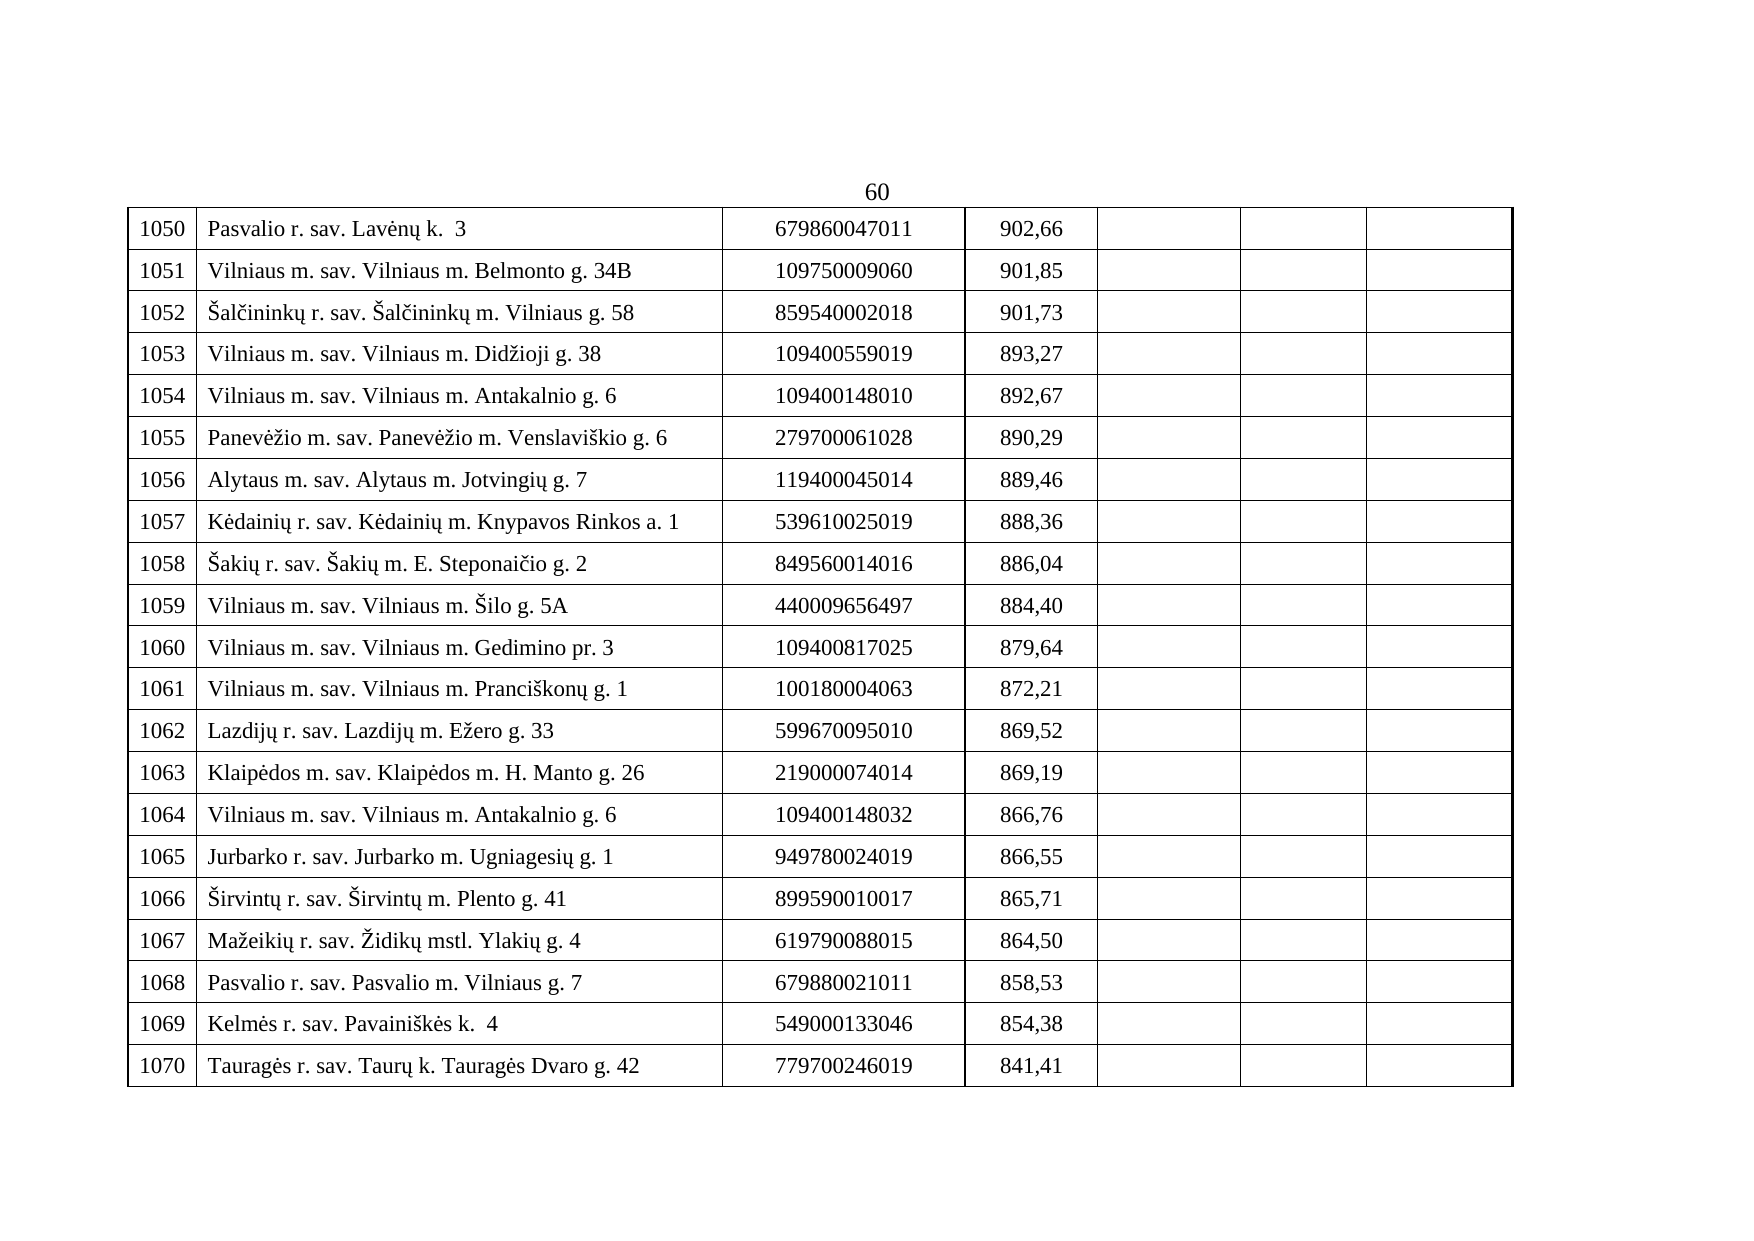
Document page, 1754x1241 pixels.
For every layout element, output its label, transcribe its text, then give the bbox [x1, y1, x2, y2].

table_cell 858,53 [966, 961, 1097, 1002]
table_cell [1098, 752, 1240, 793]
table_cell Pasvalio r. sav. Lavėnų k. 3 [197, 208, 722, 248]
table_cell 884,40 [966, 585, 1097, 625]
table_cell 109400559019 [723, 333, 964, 374]
table_cell Kelmės r. sav. Pavainiškės k. 4 [197, 1003, 722, 1044]
table_cell [1098, 333, 1240, 374]
table_cell [1241, 208, 1366, 248]
table_cell 1068 [129, 961, 196, 1002]
table_cell 888,36 [966, 501, 1097, 542]
table_cell [1098, 585, 1240, 625]
table_cell Šalčininkų r. sav. Šalčininkų m. Vilniaus g. 58 [197, 291, 722, 332]
table_cell 1062 [129, 710, 196, 751]
table_cell [1098, 250, 1240, 290]
table_cell 1066 [129, 878, 196, 918]
table_cell 859540002018 [723, 291, 964, 332]
table_cell [1098, 501, 1240, 542]
table_cell Šakių r. sav. Šakių m. E. Steponaičio g. 2 [197, 543, 722, 583]
table_cell [1241, 250, 1366, 290]
table_cell 879,64 [966, 626, 1097, 667]
table_cell [1098, 543, 1240, 583]
table_cell 1067 [129, 920, 196, 960]
table_cell [1098, 920, 1240, 960]
table_cell Vilniaus m. sav. Vilniaus m. Šilo g. 5A [197, 585, 722, 625]
table_cell [1367, 208, 1511, 248]
table_cell [1367, 375, 1511, 416]
table_cell 901,85 [966, 250, 1097, 290]
table_cell [1241, 1003, 1366, 1044]
table_cell 779700246019 [723, 1045, 964, 1086]
table_cell 109750009060 [723, 250, 964, 290]
table_cell [1241, 752, 1366, 793]
table_cell 899590010017 [723, 878, 964, 918]
table_cell [1367, 668, 1511, 709]
table_cell [1241, 961, 1366, 1002]
table_cell 619790088015 [723, 920, 964, 960]
table_cell Vilniaus m. sav. Vilniaus m. Pranciškonų g. 1 [197, 668, 722, 709]
table_cell 679880021011 [723, 961, 964, 1002]
table_cell [1241, 543, 1366, 583]
table_cell [1367, 1045, 1511, 1086]
table_cell [1241, 626, 1366, 667]
table_cell [1098, 836, 1240, 877]
table_cell 1058 [129, 543, 196, 583]
table_cell [1098, 208, 1240, 248]
table_cell 1064 [129, 794, 196, 835]
table_cell Tauragės r. sav. Taurų k. Tauragės Dvaro g. 42 [197, 1045, 722, 1086]
table_cell [1241, 291, 1366, 332]
table_cell 841,41 [966, 1045, 1097, 1086]
table_cell 872,21 [966, 668, 1097, 709]
table_cell [1241, 836, 1366, 877]
table_cell 1060 [129, 626, 196, 667]
table_cell 1051 [129, 250, 196, 290]
table_cell 100180004063 [723, 668, 964, 709]
table_cell 119400045014 [723, 459, 964, 500]
table_cell [1098, 459, 1240, 500]
table_cell [1098, 878, 1240, 918]
table_cell 109400148010 [723, 375, 964, 416]
table_cell [1098, 794, 1240, 835]
table_cell [1098, 291, 1240, 332]
table_cell [1367, 710, 1511, 751]
table_cell [1098, 710, 1240, 751]
table_cell [1367, 333, 1511, 374]
table_cell Vilniaus m. sav. Vilniaus m. Antakalnio g. 6 [197, 375, 722, 416]
table_cell 949780024019 [723, 836, 964, 877]
table_cell 1054 [129, 375, 196, 416]
table_cell Vilniaus m. sav. Vilniaus m. Belmonto g. 34B [197, 250, 722, 290]
table_cell 1050 [129, 208, 196, 248]
table_cell 886,04 [966, 543, 1097, 583]
table_cell [1241, 1045, 1366, 1086]
table_cell Pasvalio r. sav. Pasvalio m. Vilniaus g. 7 [197, 961, 722, 1002]
table_cell [1367, 961, 1511, 1002]
table_cell 1061 [129, 668, 196, 709]
table_cell 599670095010 [723, 710, 964, 751]
table_cell 1052 [129, 291, 196, 332]
table_cell 854,38 [966, 1003, 1097, 1044]
table_cell [1241, 878, 1366, 918]
table_cell [1241, 710, 1366, 751]
table_cell [1241, 375, 1366, 416]
table_cell [1098, 961, 1240, 1002]
table_cell 549000133046 [723, 1003, 964, 1044]
table_cell [1367, 794, 1511, 835]
table_cell 902,66 [966, 208, 1097, 248]
table_cell [1367, 417, 1511, 458]
table_cell 1070 [129, 1045, 196, 1086]
table_cell 539610025019 [723, 501, 964, 542]
table_cell [1241, 585, 1366, 625]
table_cell [1098, 1003, 1240, 1044]
table_cell 869,19 [966, 752, 1097, 793]
table_cell 440009656497 [723, 585, 964, 625]
table_cell [1367, 752, 1511, 793]
table_cell Klaipėdos m. sav. Klaipėdos m. H. Manto g. 26 [197, 752, 722, 793]
table_cell Vilniaus m. sav. Vilniaus m. Didžioji g. 38 [197, 333, 722, 374]
table_cell Lazdijų r. sav. Lazdijų m. Ežero g. 33 [197, 710, 722, 751]
table_cell [1367, 501, 1511, 542]
table_cell [1241, 459, 1366, 500]
table_cell [1098, 375, 1240, 416]
table_cell 869,52 [966, 710, 1097, 751]
table_cell 864,50 [966, 920, 1097, 960]
table_cell 109400148032 [723, 794, 964, 835]
table_cell 1069 [129, 1003, 196, 1044]
table_cell [1241, 920, 1366, 960]
table_cell [1367, 626, 1511, 667]
table_cell [1241, 501, 1366, 542]
table_cell 219000074014 [723, 752, 964, 793]
table_cell Panevėžio m. sav. Panevėžio m. Venslaviškio g. 6 [197, 417, 722, 458]
table_cell Jurbarko r. sav. Jurbarko m. Ugniagesių g. 1 [197, 836, 722, 877]
table_cell 893,27 [966, 333, 1097, 374]
table_cell [1367, 878, 1511, 918]
table_cell [1367, 920, 1511, 960]
table_cell 1059 [129, 585, 196, 625]
table_cell [1367, 585, 1511, 625]
table_cell Vilniaus m. sav. Vilniaus m. Gedimino pr. 3 [197, 626, 722, 667]
table_cell [1367, 1003, 1511, 1044]
table_cell 865,71 [966, 878, 1097, 918]
table_cell Širvintų r. sav. Širvintų m. Plento g. 41 [197, 878, 722, 918]
table_cell [1367, 459, 1511, 500]
table_cell 109400817025 [723, 626, 964, 667]
table_cell 1055 [129, 417, 196, 458]
table_cell Alytaus m. sav. Alytaus m. Jotvingių g. 7 [197, 459, 722, 500]
table_cell 892,67 [966, 375, 1097, 416]
table_cell [1098, 1045, 1240, 1086]
table_cell 889,46 [966, 459, 1097, 500]
table_cell Vilniaus m. sav. Vilniaus m. Antakalnio g. 6 [197, 794, 722, 835]
table_cell 890,29 [966, 417, 1097, 458]
table_cell [1241, 333, 1366, 374]
table_cell 901,73 [966, 291, 1097, 332]
table_cell [1241, 794, 1366, 835]
table_cell [1241, 668, 1366, 709]
table_cell [1367, 543, 1511, 583]
table_cell 1063 [129, 752, 196, 793]
table_cell 866,55 [966, 836, 1097, 877]
table_cell [1098, 417, 1240, 458]
table_cell [1241, 417, 1366, 458]
table_cell [1098, 626, 1240, 667]
table_cell 1056 [129, 459, 196, 500]
table_cell [1367, 250, 1511, 290]
table_cell 1053 [129, 333, 196, 374]
table_cell 866,76 [966, 794, 1097, 835]
table_cell 1057 [129, 501, 196, 542]
table_cell Mažeikių r. sav. Židikų mstl. Ylakių g. 4 [197, 920, 722, 960]
table_cell 1065 [129, 836, 196, 877]
table_cell 849560014016 [723, 543, 964, 583]
table_cell 679860047011 [723, 208, 964, 248]
table_cell [1367, 836, 1511, 877]
table_cell 279700061028 [723, 417, 964, 458]
table_cell [1098, 668, 1240, 709]
table_cell [1367, 291, 1511, 332]
table_cell Kėdainių r. sav. Kėdainių m. Knypavos Rinkos a. 1 [197, 501, 722, 542]
